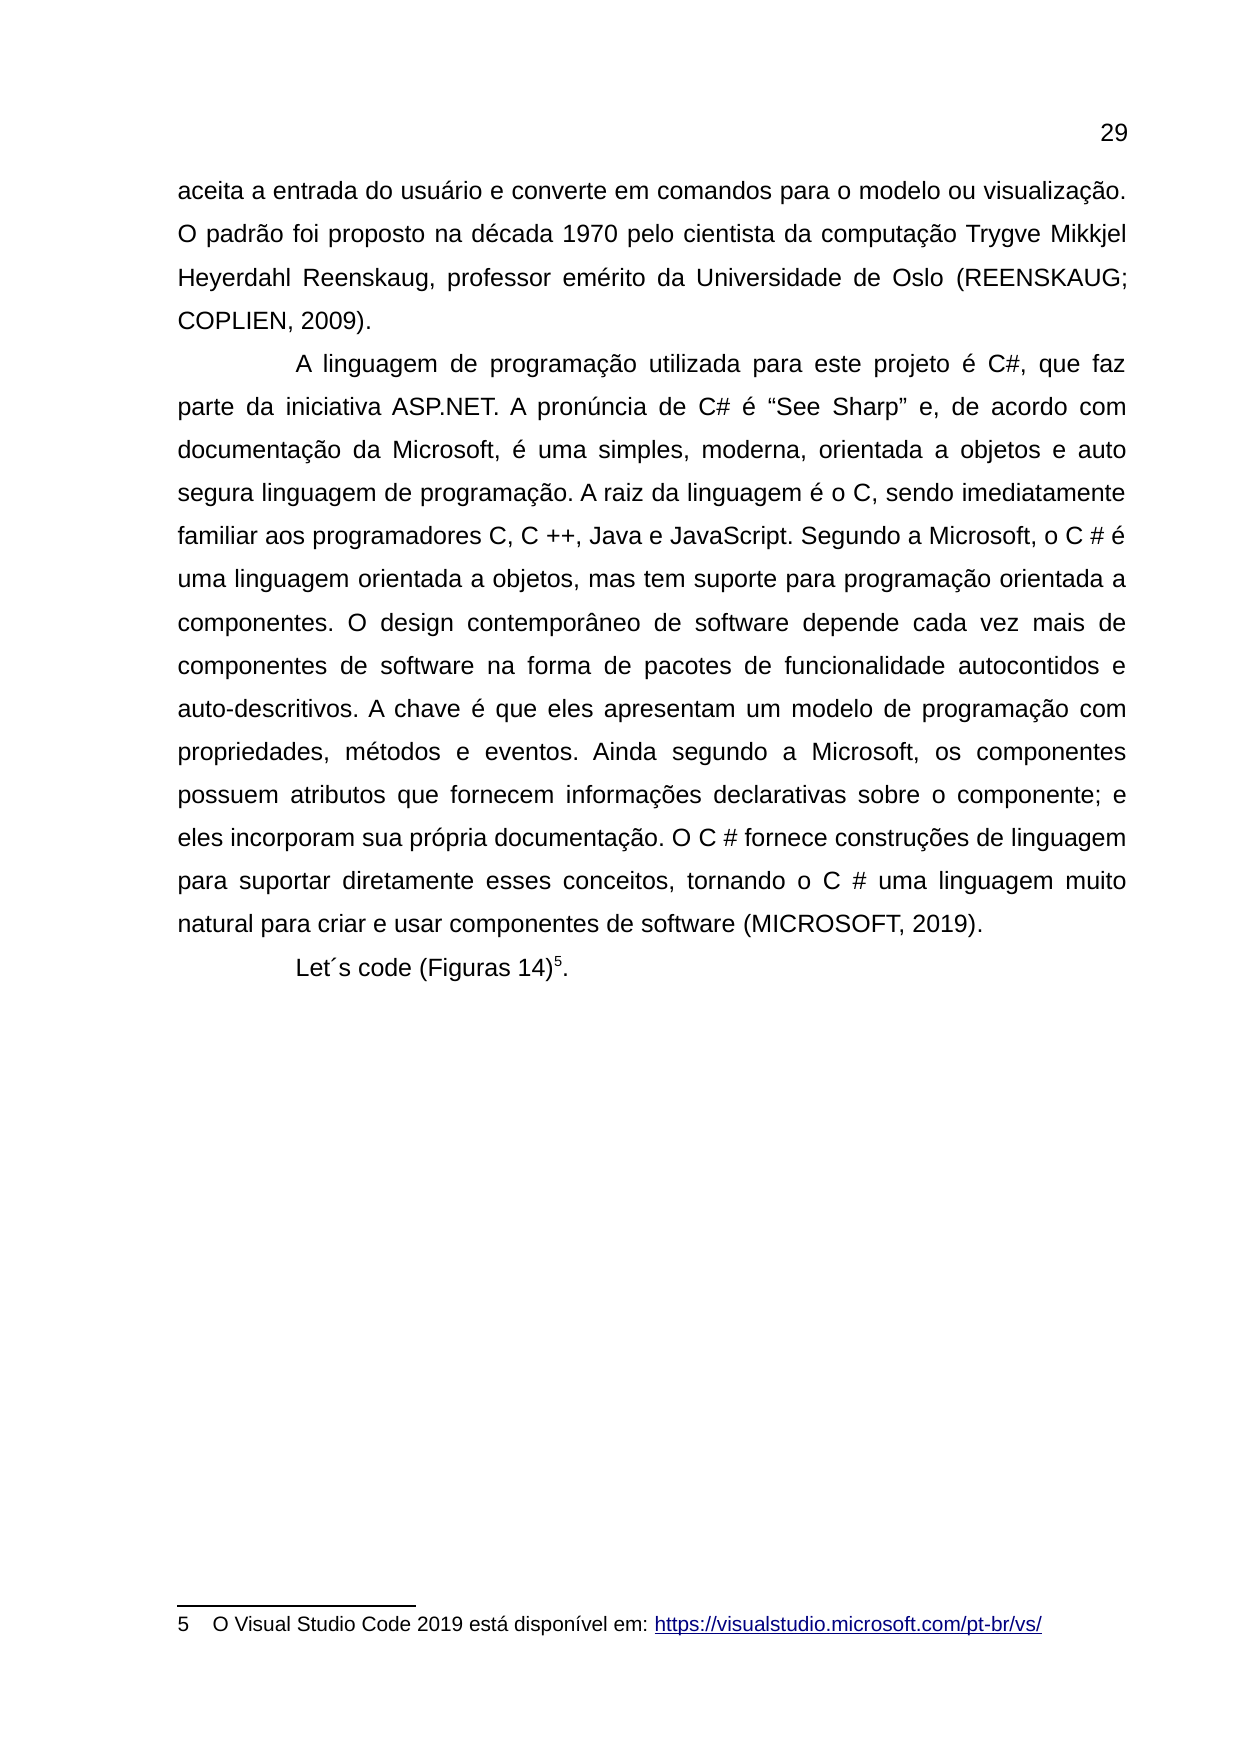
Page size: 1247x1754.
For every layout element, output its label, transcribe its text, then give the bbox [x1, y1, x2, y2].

text O Visual Studio Code 2019 está disponível em: https://visualstudio.microsoft.com/pt-br/vs/ [177, 1612, 1128, 1636]
text Let´s code (Figuras 14). [177, 953, 1128, 981]
text A linguagem de programação utilizada para este projeto é C#, que faz parte da iniciativa ASP.NET. A pronúncia de C# é “See Sharp” e, de acordo com documentação da Microsoft, é uma simples, moderna, orientada a objetos e auto segura linguagem de programação. A raiz da linguagem é o C, sendo imediatamente familiar aos programadores C, C ++, Java e JavaScript. Segundo a Microsoft, o C # é uma linguagem orientada a objetos, mas tem suporte para programação orientada a componentes. O design contemporâneo de software depende cada vez mais de componentes de software na forma de pacotes de funcionalidade autocontidos e auto-descritivos. A chave é que eles apresentam um modelo de programação com propriedades, métodos e eventos. Ainda segundo a Microsoft, os componentes possuem atributos que fornecem informações declarativas sobre o componente; e eles incorporam sua própria documentação. O C # fornece construções de linguagem para suportar diretamente esses conceitos, tornando o C # uma linguagem muito natural para criar e usar componentes de software (MICROSOFT, 2019). [177, 349, 1128, 938]
text aceita a entrada do usuário e converte em comandos para o modelo ou visualização. O padrão foi proposto na década 1970 pelo cientista da computação Trygve Mikkjel Heyerdahl Reenskaug, professor emérito da Universidade de Oslo (REENSKAUG; COPLIEN, 2009). [177, 176, 1128, 334]
